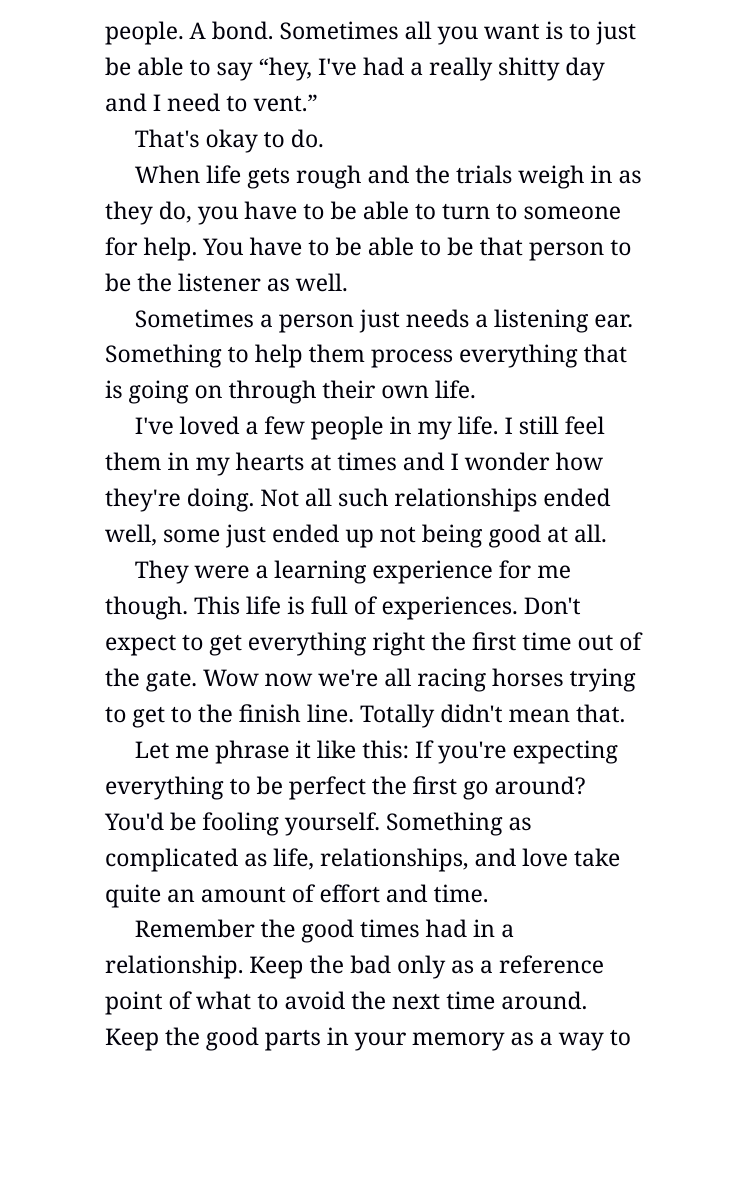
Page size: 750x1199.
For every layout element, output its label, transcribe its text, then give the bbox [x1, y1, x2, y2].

text Let me phrase it like this: If you're expecting everything to be perfect the first go around? You'd be fooling yourself. Something as complicated as life, relationships, and love take quite an amount of effort and time. [105, 734, 645, 909]
text people. A bond. Sometimes all you want is to just be able to say “hey, I've had a really shitty day and I need to vent.” [105, 15, 645, 118]
text That's okay to do. [105, 123, 645, 154]
text Remember the good times had in a relationship. Keep the bad only as a reference point of what to avoid the next time around. Keep the good parts in your memory as a way to [105, 913, 645, 1052]
text I've loved a few people in my life. I still feel them in my hearts at times and I wonder how they're doing. Not all such relationships ended well, some just ended up not being good at all. [105, 410, 645, 549]
text When life gets rough and the trials weigh in as they do, you have to be able to turn to someone for help. You have to be able to be that person to be the listener as well. [105, 159, 645, 298]
text Sometimes a person just needs a listening ear. Something to help them process everything that is going on through their own life. [105, 302, 645, 406]
text They were a learning experience for me though. This life is full of experiences. Don't expect to get everything right the first time out of the gate. Wow now we're all racing horses trying to get to the finish line. Totally didn't mean that. [105, 554, 645, 729]
